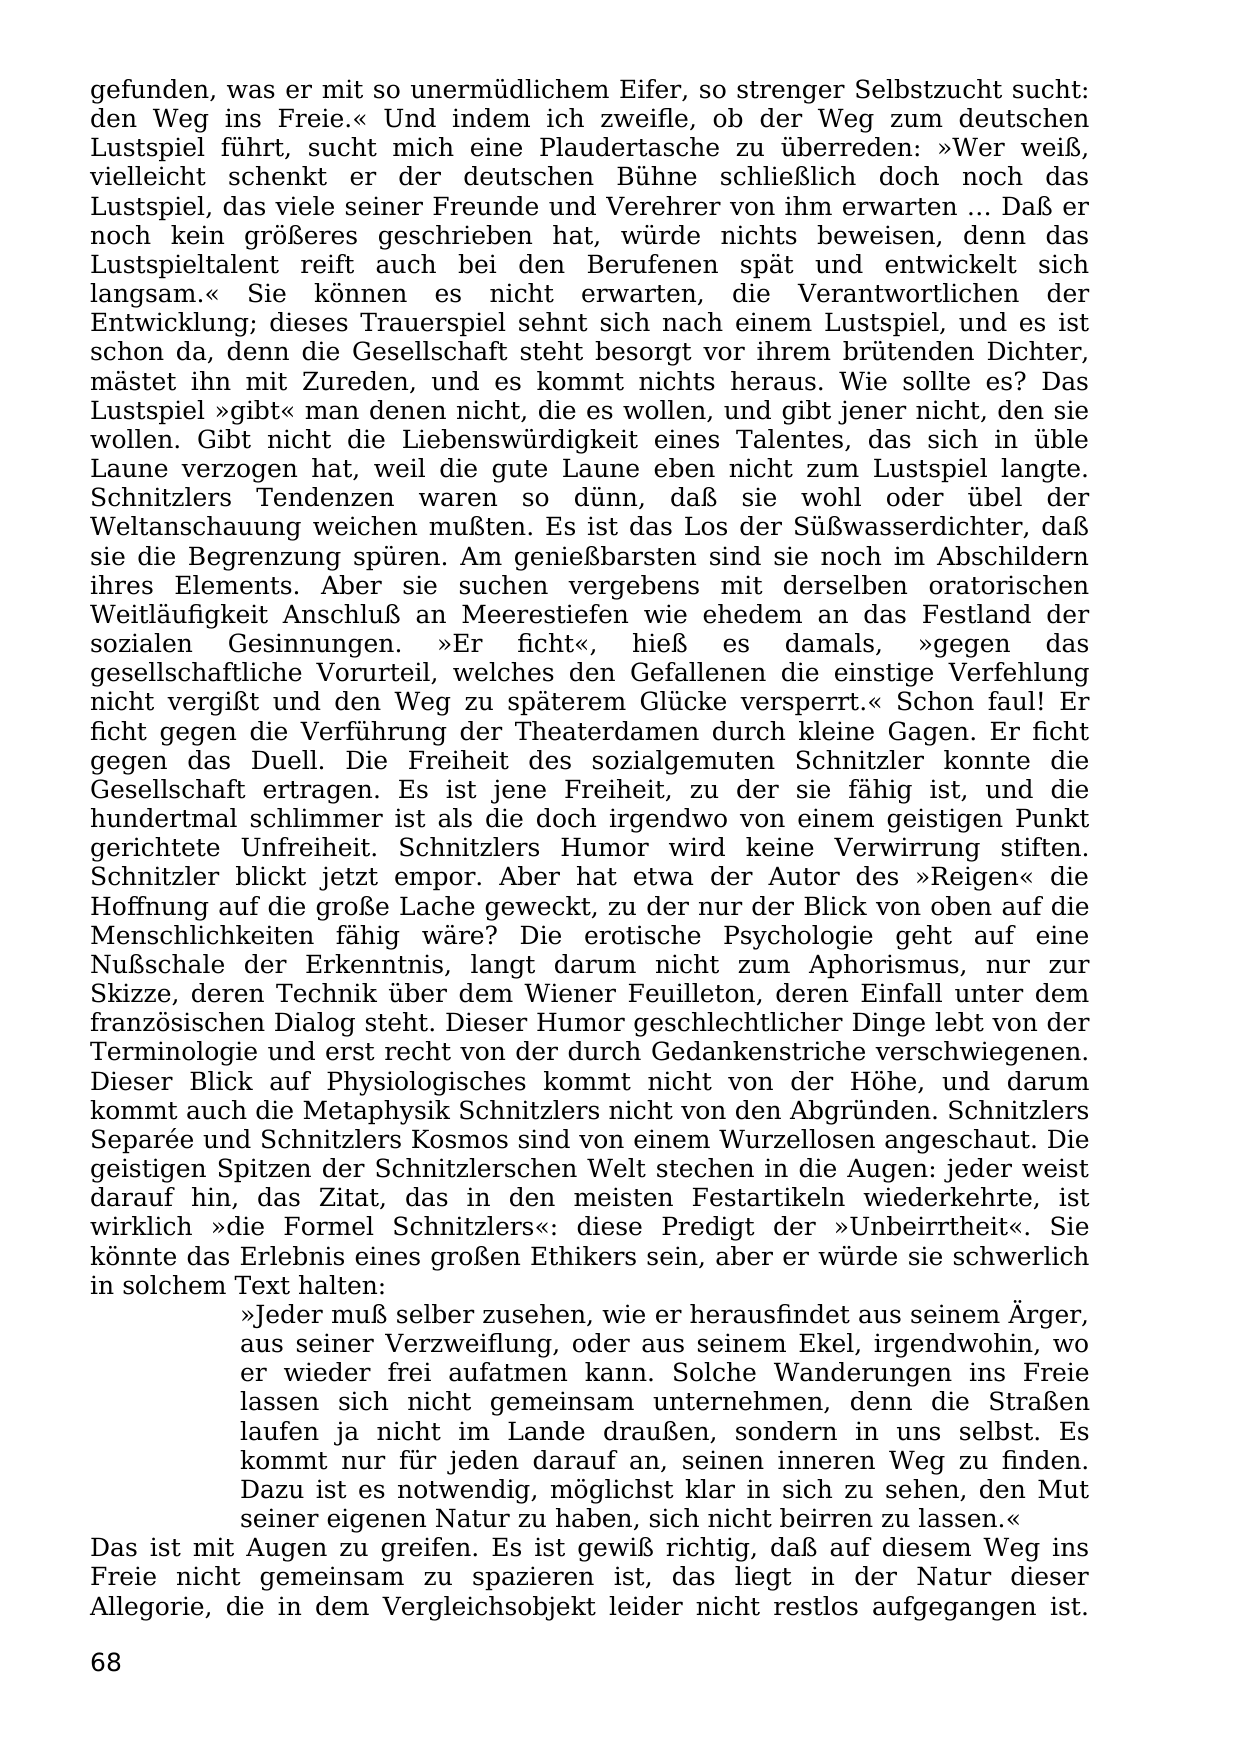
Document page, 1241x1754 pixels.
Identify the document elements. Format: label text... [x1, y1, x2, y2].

text Das ist mit Augen zu greifen. Es ist gewiß richtig, daß auf diesem Weg ins Freie nicht gemeinsam zu spazieren ist, das liegt in der Natur dieser Allegorie, die in dem Vergleichsobjekt leider nicht restlos aufgegangen ist. [90, 1533, 1091, 1621]
text gefunden, was er mit so unermüdlichem Eifer, so strenger Selbstzucht sucht: den Weg ins Freie.« Und indem ich zweifle, ob der Weg zum deutschen Lustspiel führt, sucht mich eine Plaudertasche zu überreden: »Wer weiß, vielleicht schenkt er der deutschen Bühne schließlich doch noch das Lustspiel, das viele seiner Freunde und Verehrer von ihm erwarten … Daß er noch kein größeres geschrieben hat, würde nichts beweisen, denn das Lustspieltalent reift auch bei den Berufenen spät und entwickelt sich langsam.« Sie können es nicht erwarten, die Verantwortlichen der Entwicklung; dieses Trauerspiel sehnt sich nach einem Lustspiel, und es ist schon da, denn die Gesellschaft steht besorgt vor ihrem brütenden Dichter, mästet ihn mit Zureden, und es kommt nichts heraus. Wie sollte es? Das Lustspiel »gibt« man denen nicht, die es wollen, und gibt jener nicht, den sie wollen. Gibt nicht die Liebenswürdigkeit eines Talentes, das sich in üble Laune verzogen hat, weil die gute Laune eben nicht zum Lustspiel langte. Schnitzlers Tendenzen waren so dünn, daß sie wohl oder übel der Weltanschauung weichen mußten. Es ist das Los der Süßwasserdichter, daß sie die Begrenzung spüren. Am genießbarsten sind sie noch im Abschildern ihres Elements. Aber sie suchen vergebens mit derselben oratorischen Weitläufigkeit Anschluß an Meerestiefen wie ehedem an das Festland der sozialen Gesinnungen. »Er ficht«, hieß es damals, »gegen das gesellschaftliche Vorurteil, welches den Gefallenen die einstige Verfehlung nicht vergißt und den Weg zu späterem Glücke versperrt.« Schon faul! Er ficht gegen die Verführung der Theaterdamen durch kleine Gagen. Er ficht gegen das Duell. Die Freiheit des sozialgemuten Schnitzler konnte die Gesellschaft ertragen. Es ist jene Freiheit, zu der sie fähig ist, und die hundertmal schlimmer ist als die doch irgendwo von einem geistigen Punkt gerichtete Unfreiheit. Schnitzlers Humor wird keine Verwirrung stiften. Schnitzler blickt jetzt empor. Aber hat etwa der Autor des »Reigen« die Hoffnung auf die große Lache geweckt, zu der nur der Blick von oben auf die Menschlichkeiten fähig wäre? Die erotische Psychologie geht auf eine Nußschale der Erkenntnis, langt darum nicht zum Aphorismus, nur zur Skizze, deren Technik über dem Wiener Feuilleton, deren Einfall unter dem französischen Dialog steht. Dieser Humor geschlechtlicher Dinge lebt von der Terminologie und erst recht von der durch Gedankenstriche verschwiegenen. Dieser Blick auf Physiologisches kommt nicht von der Höhe, und darum kommt auch die Metaphysik Schnitzlers nicht von den Abgründen. Schnitzlers Separée und Schnitzlers Kosmos sind von einem Wurzellosen angeschaut. Die geistigen Spitzen der Schnitzlerschen Welt stechen in die Augen: jeder weist darauf hin, das Zitat, das in den meisten Festartikeln wiederkehrte, ist wirklich »die Formel Schnitzlers«: diese Predigt der »Unbeirrtheit«. Sie könnte das Erlebnis eines großen Ethikers sein, aber er würde sie schwerlich in solchem Text halten: [90, 75, 1091, 1300]
text »Jeder muß selber zusehen, wie er herausfindet aus seinem Ärger, aus seiner Verzweiflung, oder aus seinem Ekel, irgendwohin, wo er wieder frei aufatmen kann. Solche Wanderungen ins Freie lassen sich nicht gemeinsam unternehmen, denn die Straßen laufen ja nicht im Lande draußen, sondern in uns selbst. Es kommt nur für jeden darauf an, seinen inneren Weg zu finden. Dazu ist es notwendig, möglichst klar in sich zu sehen, den Mut seiner eigenen Natur zu haben, sich nicht beirren zu lassen.« [240, 1300, 1091, 1533]
